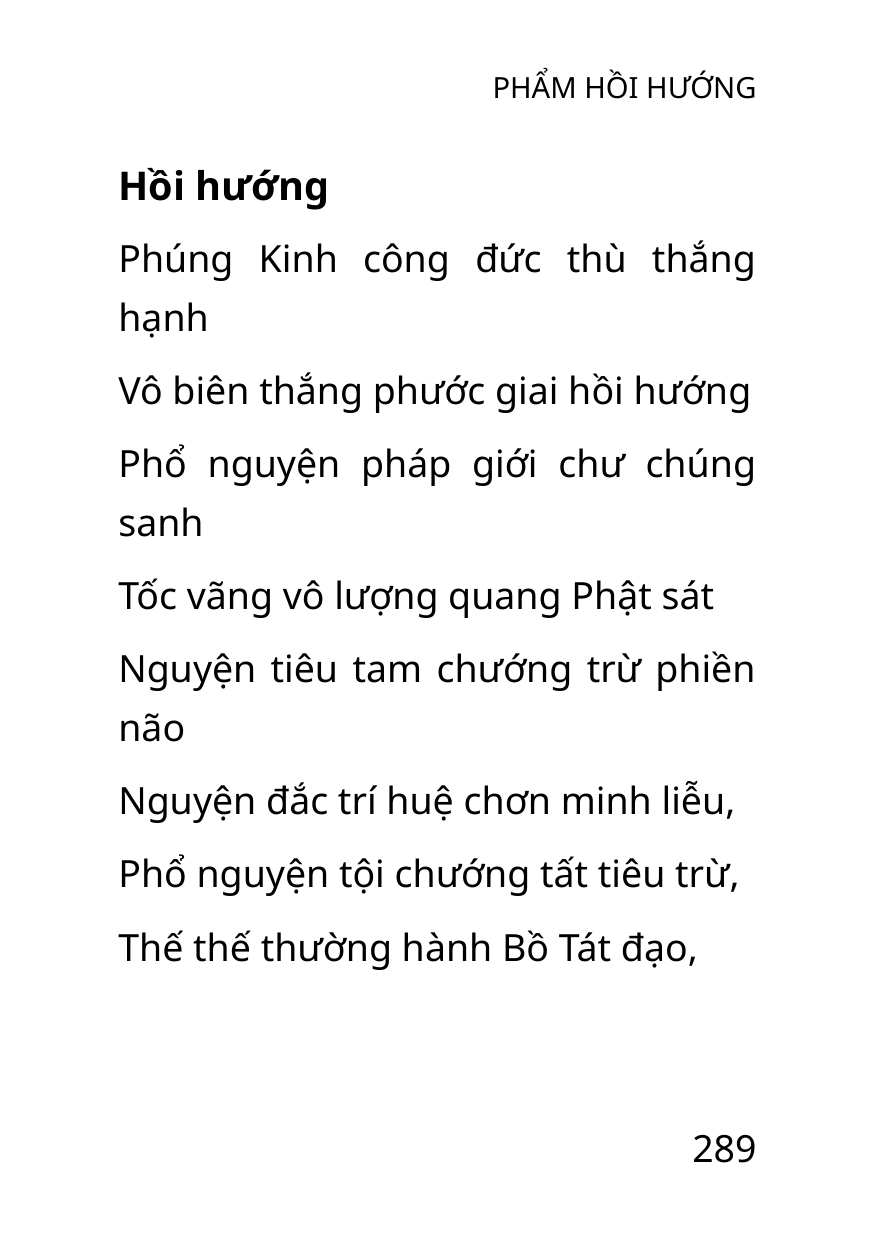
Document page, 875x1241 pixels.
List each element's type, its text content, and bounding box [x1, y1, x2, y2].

text Vô biên thắng phước giai hồi hướng [118, 364, 756, 415]
text Phổ nguyện tội chướng tất tiêu trừ, [118, 848, 756, 899]
text Tốc vãng vô lượng quang Phật sát [118, 569, 756, 621]
subtitle Hồi hướng [118, 158, 756, 212]
text Phúng Kinh công đức thù thắng hạnh [118, 232, 756, 342]
text Phổ nguyện pháp giới chư chúng sanh [118, 438, 756, 547]
text Thế thế thường hành Bồ Tát đạo, [118, 921, 756, 972]
text Nguyện tiêu tam chướng trừ phiền não [118, 643, 756, 752]
text Nguyện đắc trí huệ chơn minh liễu, [118, 774, 756, 826]
